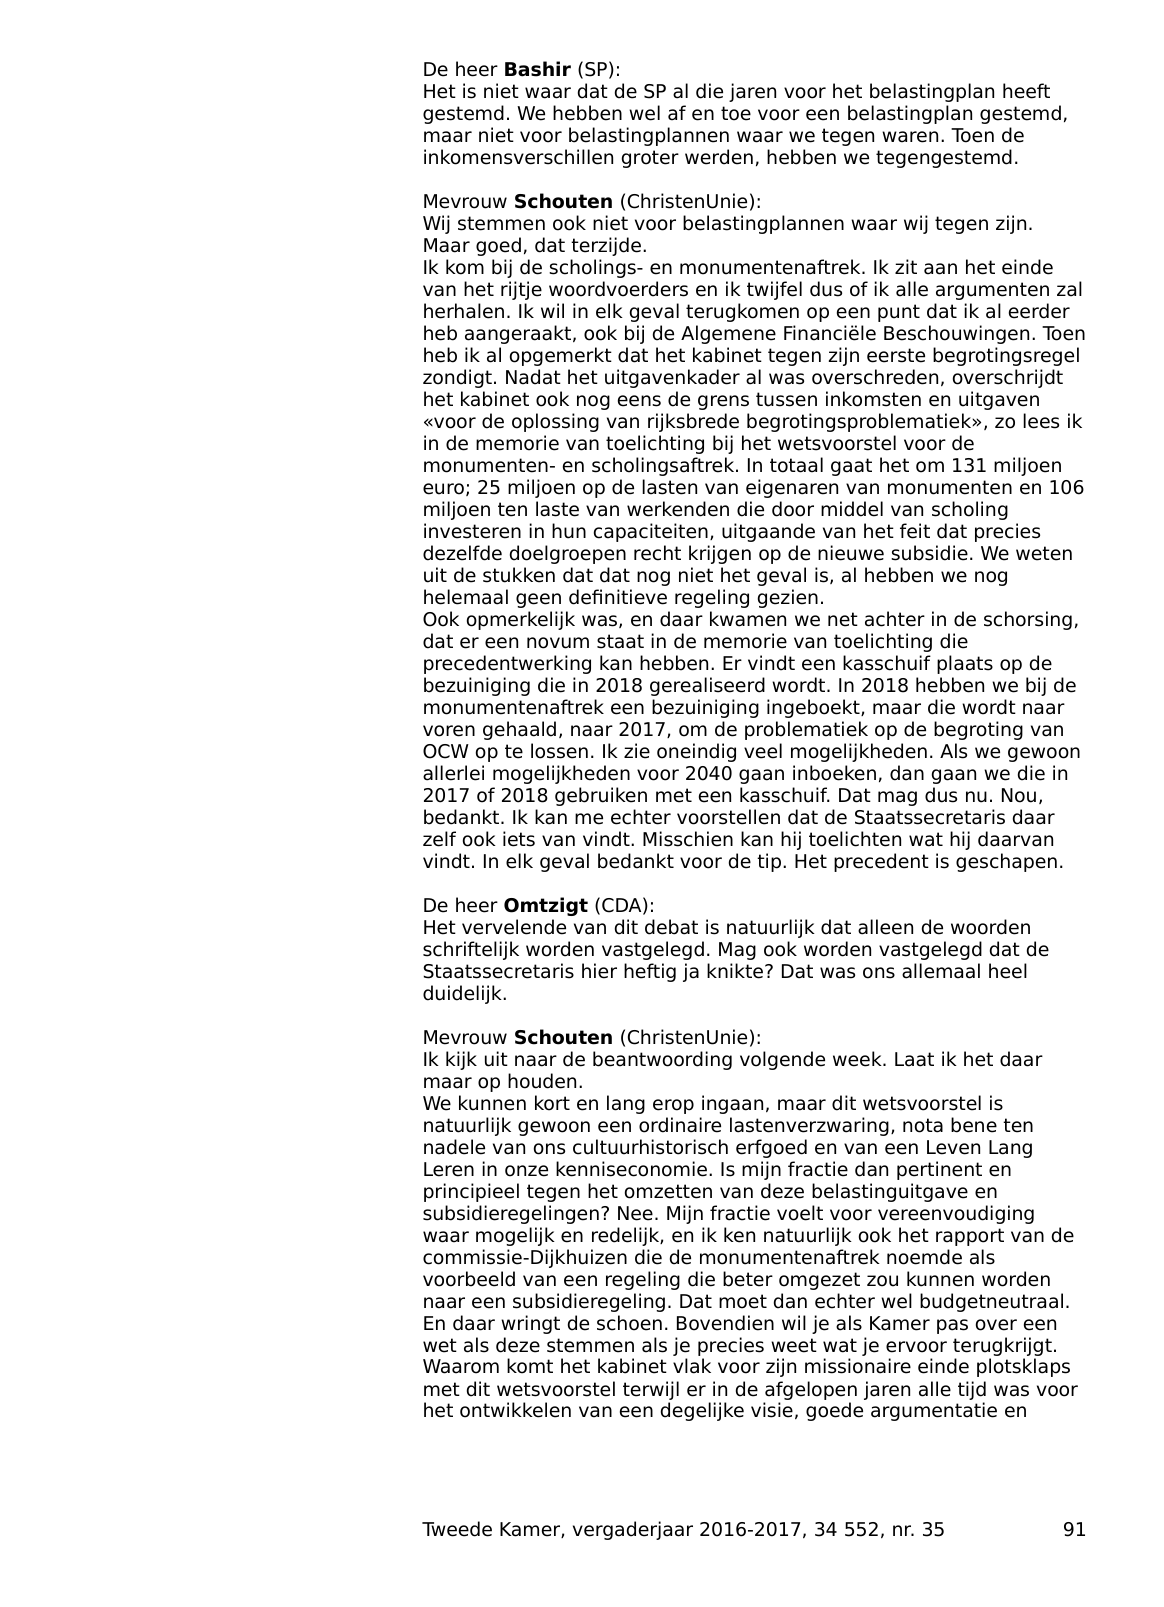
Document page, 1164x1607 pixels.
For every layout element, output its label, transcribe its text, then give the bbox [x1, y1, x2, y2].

text Wij stemmen ook niet voor belastingplannen waar wij tegen zijn. Maar goed, dat terzijde. [422, 213, 1087, 257]
text Mevrouw Schouten (ChristenUnie): [422, 1027, 1087, 1049]
text De heer Omtzigt (CDA): [422, 895, 1087, 917]
text Het is niet waar dat de SP al die jaren voor het belastingplan heeft gestemd. We hebben wel af en toe voor een belastingplan gestemd, maar niet voor belastingplannen waar we tegen waren. Toen de inkomensverschillen groter werden, hebben we tegengestemd. [422, 81, 1087, 169]
text Ik kom bij de scholings- en monumentenaftrek. Ik zit aan het einde van het rijtje woordvoerders en ik twijfel dus of ik alle argumenten zal herhalen. Ik wil in elk geval terugkomen op een punt dat ik al eerder heb aangeraakt, ook bij de Algemene Financiële Beschouwingen. Toen heb ik al opgemerkt dat het kabinet tegen zijn eerste begrotingsregel zondigt. Nadat het uitgavenkader al was overschreden, overschrijdt het kabinet ook nog eens de grens tussen inkomsten en uitgaven «voor de oplossing van rijksbrede begrotingsproblematiek», zo lees ik in de memorie van toelichting bij het wetsvoorstel voor de monumenten- en scholingsaftrek. In totaal gaat het om 131 miljoen euro; 25 miljoen op de lasten van eigenaren van monumenten en 106 miljoen ten laste van werkenden die door middel van scholing investeren in hun capaciteiten, uitgaande van het feit dat precies dezelfde doelgroepen recht krijgen op de nieuwe subsidie. We weten uit de stukken dat dat nog niet het geval is, al hebben we nog helemaal geen definitieve regeling gezien. [422, 257, 1087, 609]
text Ik kijk uit naar de beantwoording volgende week. Laat ik het daar maar op houden. [422, 1049, 1087, 1093]
text We kunnen kort en lang erop ingaan, maar dit wetsvoorstel is natuurlijk gewoon een ordinaire lastenverzwaring, nota bene ten nadele van ons cultuurhistorisch erfgoed en van een Leven Lang Leren in onze kenniseconomie. Is mijn fractie dan pertinent en principieel tegen het omzetten van deze belastinguitgave en subsidieregelingen? Nee. Mijn fractie voelt voor vereenvoudiging waar mogelijk en redelijk, en ik ken natuurlijk ook het rapport van de commissie-Dijkhuizen die de monumentenaftrek noemde als voorbeeld van een regeling die beter omgezet zou kunnen worden naar een subsidieregeling. Dat moet dan echter wel budgetneutraal. En daar wringt de schoen. Bovendien wil je als Kamer pas over een wet als deze stemmen als je precies weet wat je ervoor terugkrijgt. Waarom komt het kabinet vlak voor zijn missionaire einde plotsklaps met dit wetsvoorstel terwijl er in de afgelopen jaren alle tijd was voor het ontwikkelen van een degelijke visie, goede argumentatie en [422, 1093, 1087, 1422]
text Het vervelende van dit debat is natuurlijk dat alleen de woorden schriftelijk worden vastgelegd. Mag ook worden vastgelegd dat de Staatssecretaris hier heftig ja knikte? Dat was ons allemaal heel duidelijk. [422, 917, 1087, 1004]
text Mevrouw Schouten (ChristenUnie): [422, 191, 1087, 213]
text De heer Bashir (SP): [422, 59, 1087, 81]
text Ook opmerkelijk was, en daar kwamen we net achter in de schorsing, dat er een novum staat in de memorie van toelichting die precedentwerking kan hebben. Er vindt een kasschuif plaats op de bezuiniging die in 2018 gerealiseerd wordt. In 2018 hebben we bij de monumentenaftrek een bezuiniging ingeboekt, maar die wordt naar voren gehaald, naar 2017, om de problematiek op de begroting van OCW op te lossen. Ik zie oneindig veel mogelijkheden. Als we gewoon allerlei mogelijkheden voor 2040 gaan inboeken, dan gaan we die in 2017 of 2018 gebruiken met een kasschuif. Dat mag dus nu. Nou, bedankt. Ik kan me echter voorstellen dat de Staatssecretaris daar zelf ook iets van vindt. Misschien kan hij toelichten wat hij daarvan vindt. In elk geval bedankt voor de tip. Het precedent is geschapen. [422, 609, 1087, 872]
